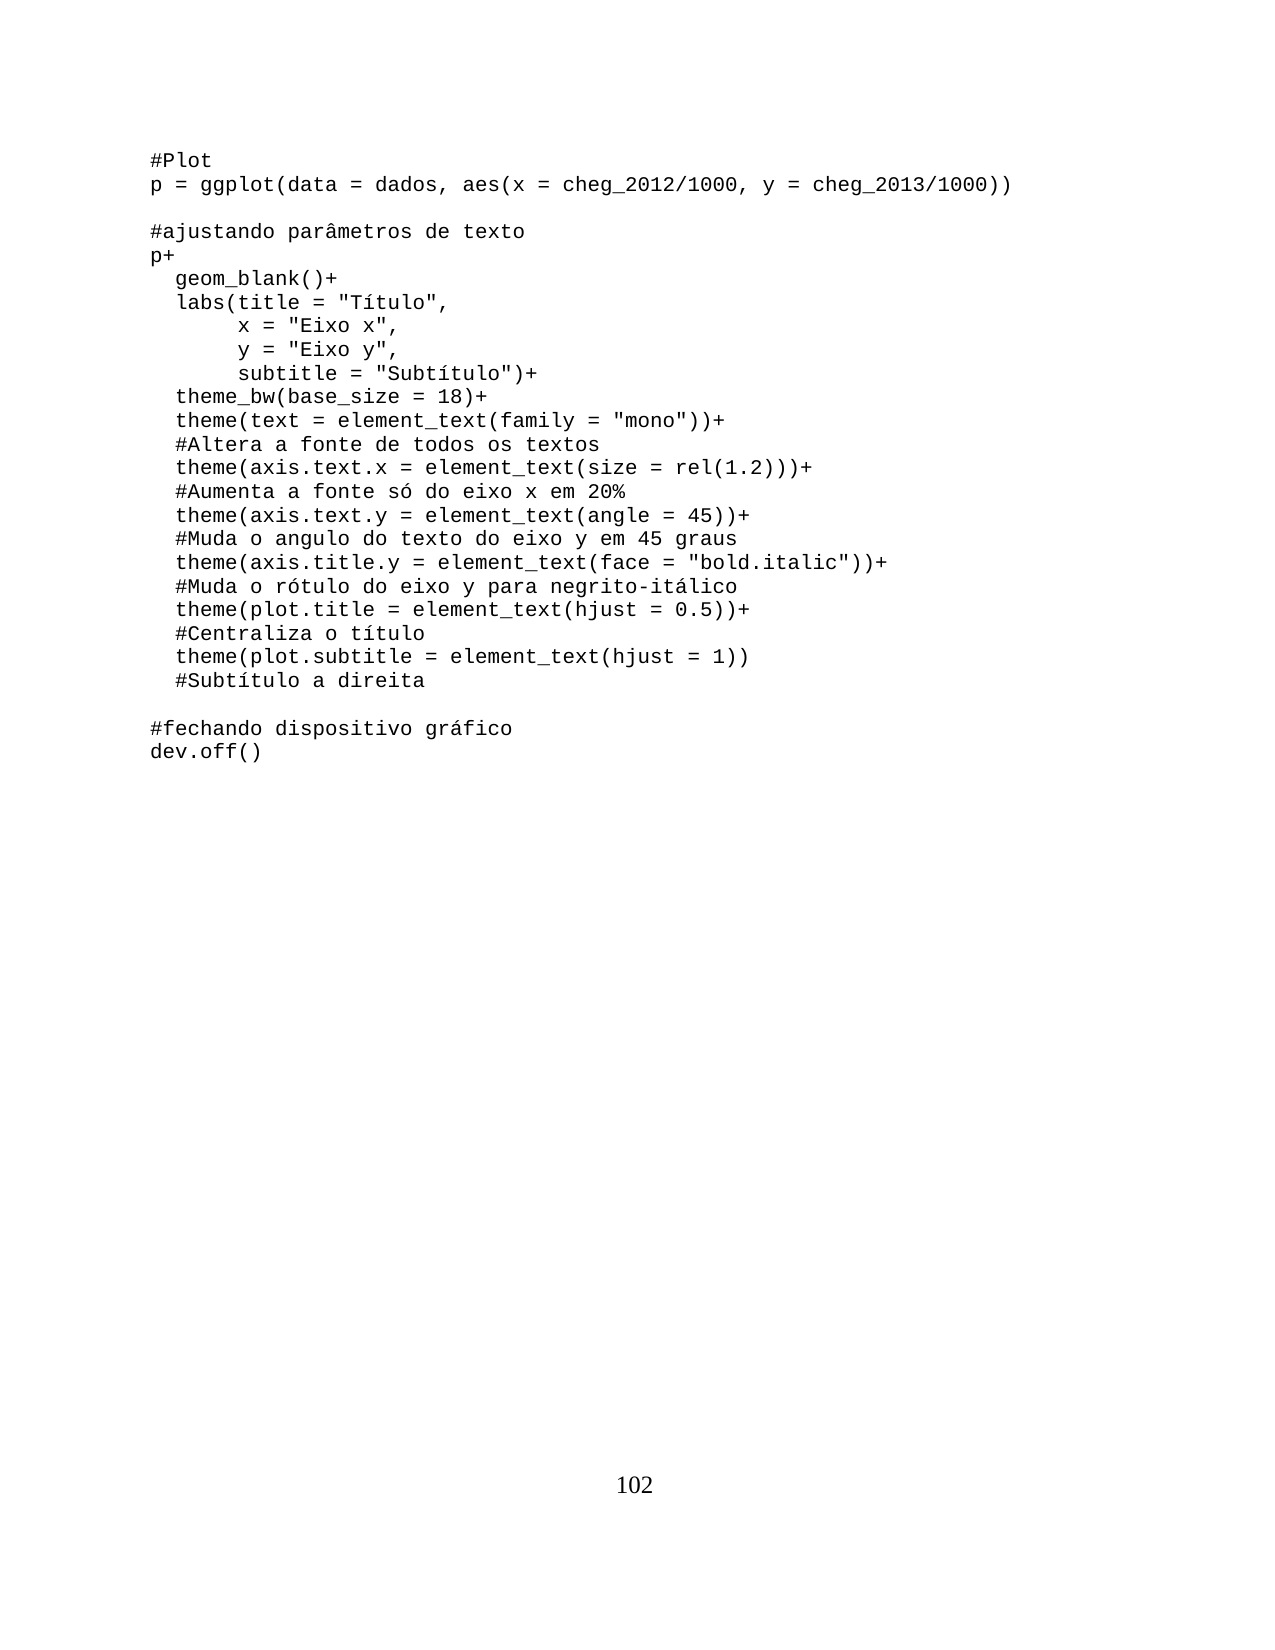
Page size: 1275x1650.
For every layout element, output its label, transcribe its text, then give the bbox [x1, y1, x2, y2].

text x = "Eixo x", [150, 316, 1125, 339]
text y = "Eixo y", [150, 339, 1125, 363]
text theme(axis.text.y = element_text(angle = 45))+ [150, 505, 1125, 528]
text dev.off() [150, 741, 1125, 765]
text #ajustando parâmetros de texto [150, 221, 1125, 244]
text theme(axis.title.y = element_text(face = "bold.italic"))+ [150, 552, 1125, 576]
text #Altera a fonte de todos os textos [150, 434, 1125, 457]
text #fechando dispositivo gráfico [150, 717, 1125, 741]
text p+ [150, 244, 1125, 268]
text theme(axis.text.x = element_text(size = rel(1.2)))+ [150, 457, 1125, 481]
text p = ggplot(data = dados, aes(x = cheg_2012/1000, y = cheg_2013/1000)) [150, 174, 1125, 197]
text theme(plot.title = element_text(hjust = 0.5))+ [150, 599, 1125, 623]
text #Muda o rótulo do eixo y para negrito-itálico [150, 576, 1125, 599]
text labs(title = "Título", [150, 292, 1125, 316]
text theme(text = element_text(family = "mono"))+ [150, 410, 1125, 434]
text theme_bw(base_size = 18)+ [150, 386, 1125, 410]
text #Aumenta a fonte só do eixo x em 20% [150, 481, 1125, 505]
text geom_blank()+ [150, 268, 1125, 292]
text theme(plot.subtitle = element_text(hjust = 1)) [150, 647, 1125, 670]
text #Muda o angulo do texto do eixo y em 45 graus [150, 528, 1125, 552]
text #Centraliza o título [150, 623, 1125, 647]
text subtitle = "Subtítulo")+ [150, 363, 1125, 386]
text #Subtítulo a direita [150, 670, 1125, 694]
text #Plot [150, 150, 1125, 174]
